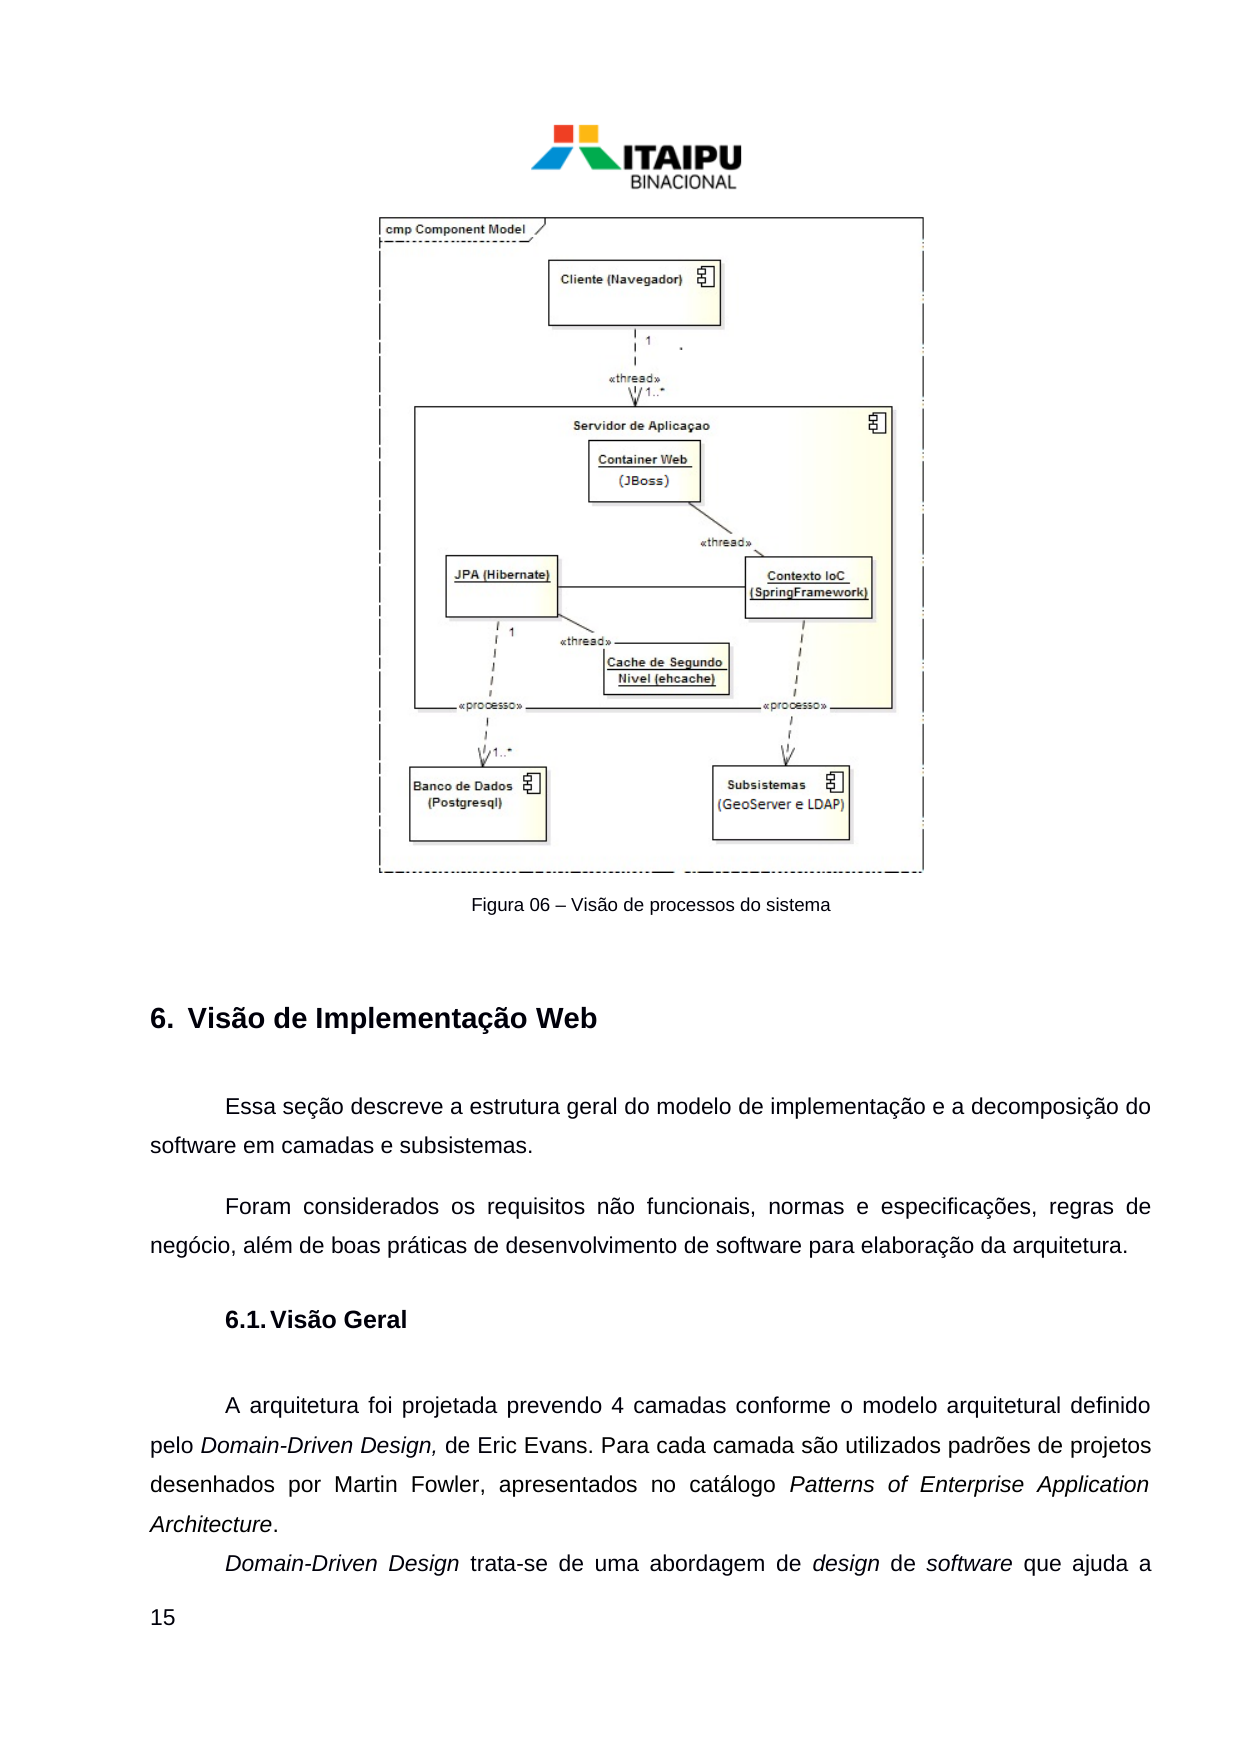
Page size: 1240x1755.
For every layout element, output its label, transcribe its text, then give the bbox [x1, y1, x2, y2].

list Visão Geral [225, 1305, 1152, 1334]
text Figura 06 – Visão de processos do sistema [150, 894, 1152, 915]
list Visão de Implementação Web [150, 1001, 1152, 1034]
text Essa seção descreve a estrutura geral do modelo de implementação e a decomposição do software em camadas e subsistemas. [150, 1093, 1152, 1159]
text A arquitetura foi projetada prevendo 4 camadas conforme o modelo arquitetural definido pelo Domain-Driven Design, de Eric Evans. Para cada camada são utilizados padrões de projetos desenhados por Martin Fowler, apresentados no catálogo Patterns of Enterprise Application Architecture. [150, 1392, 1152, 1537]
text Foram considerados os requisitos não funcionais, normas e especificações, regras de negócio, além de boas práticas de desenvolvimento de software para elaboração da arquitetura. [150, 1193, 1152, 1258]
text Domain-Driven Design trata-se de uma abordagem de design de software que ajuda a [150, 1550, 1152, 1577]
